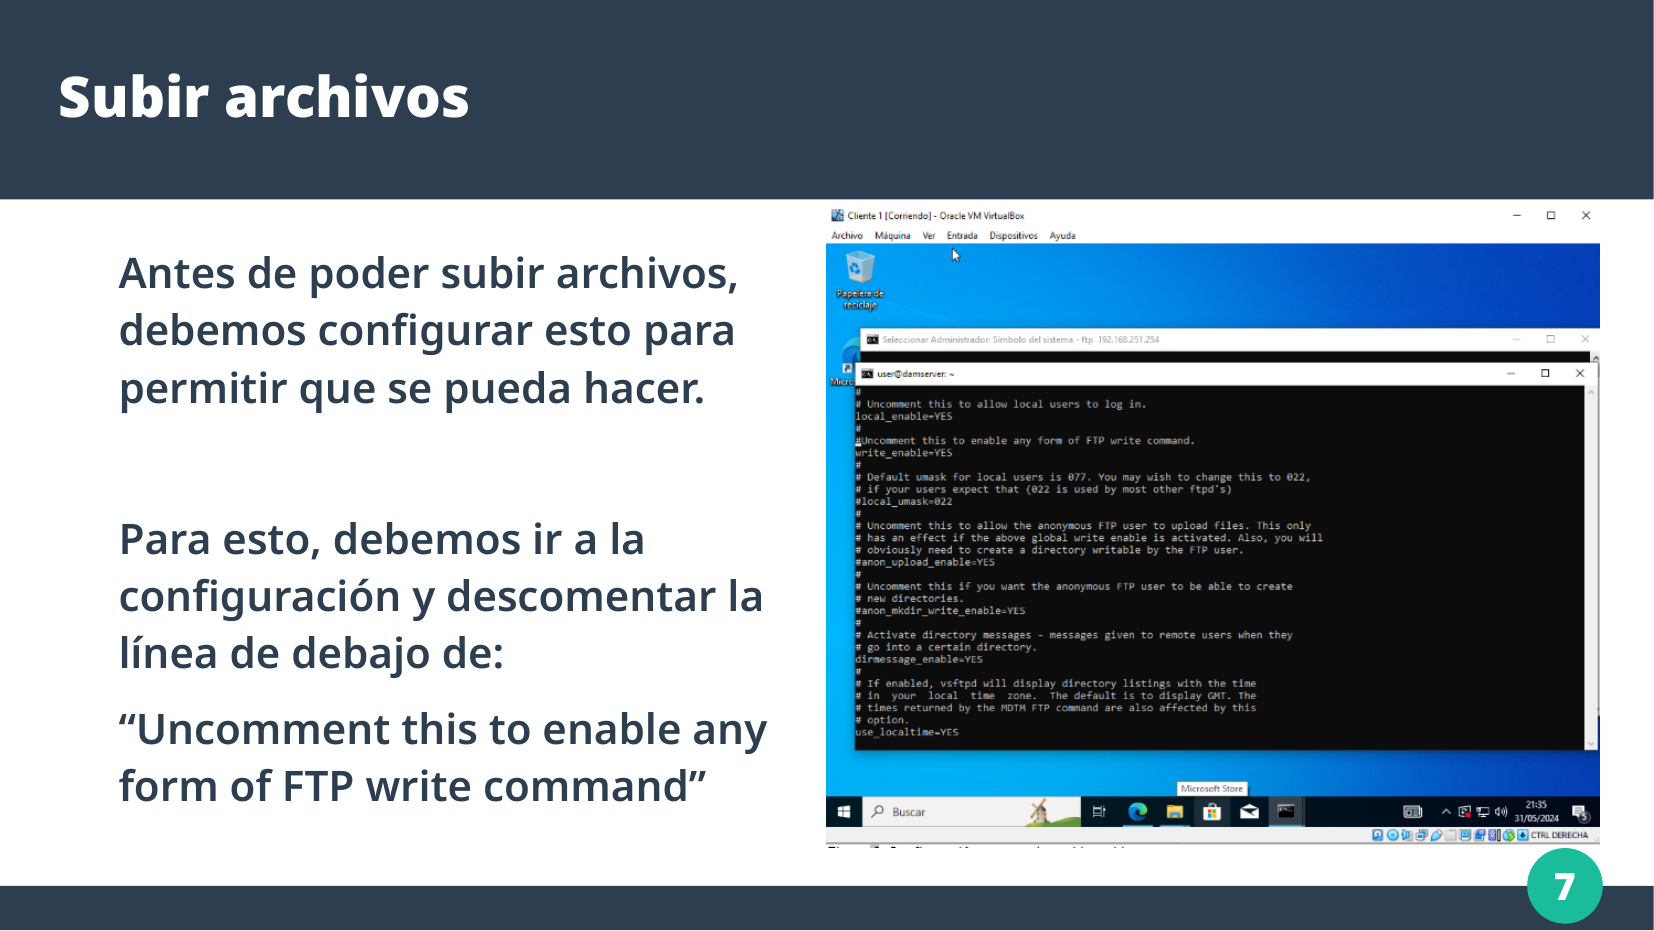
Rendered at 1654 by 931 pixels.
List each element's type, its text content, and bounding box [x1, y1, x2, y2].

picture [826, 289, 871, 298]
picture [826, 206, 1600, 848]
title Subir archivos [59, 37, 1595, 155]
picture [874, 291, 883, 297]
picture [854, 302, 876, 310]
list Antes de poder subir archivos, debemos configurar esto para permitir que se pueda hacer. Para esto, debemos ir a la configuración y descomentar la línea de debajo de: “Uncomment this to enable any form of FTP write command” [59, 243, 809, 827]
